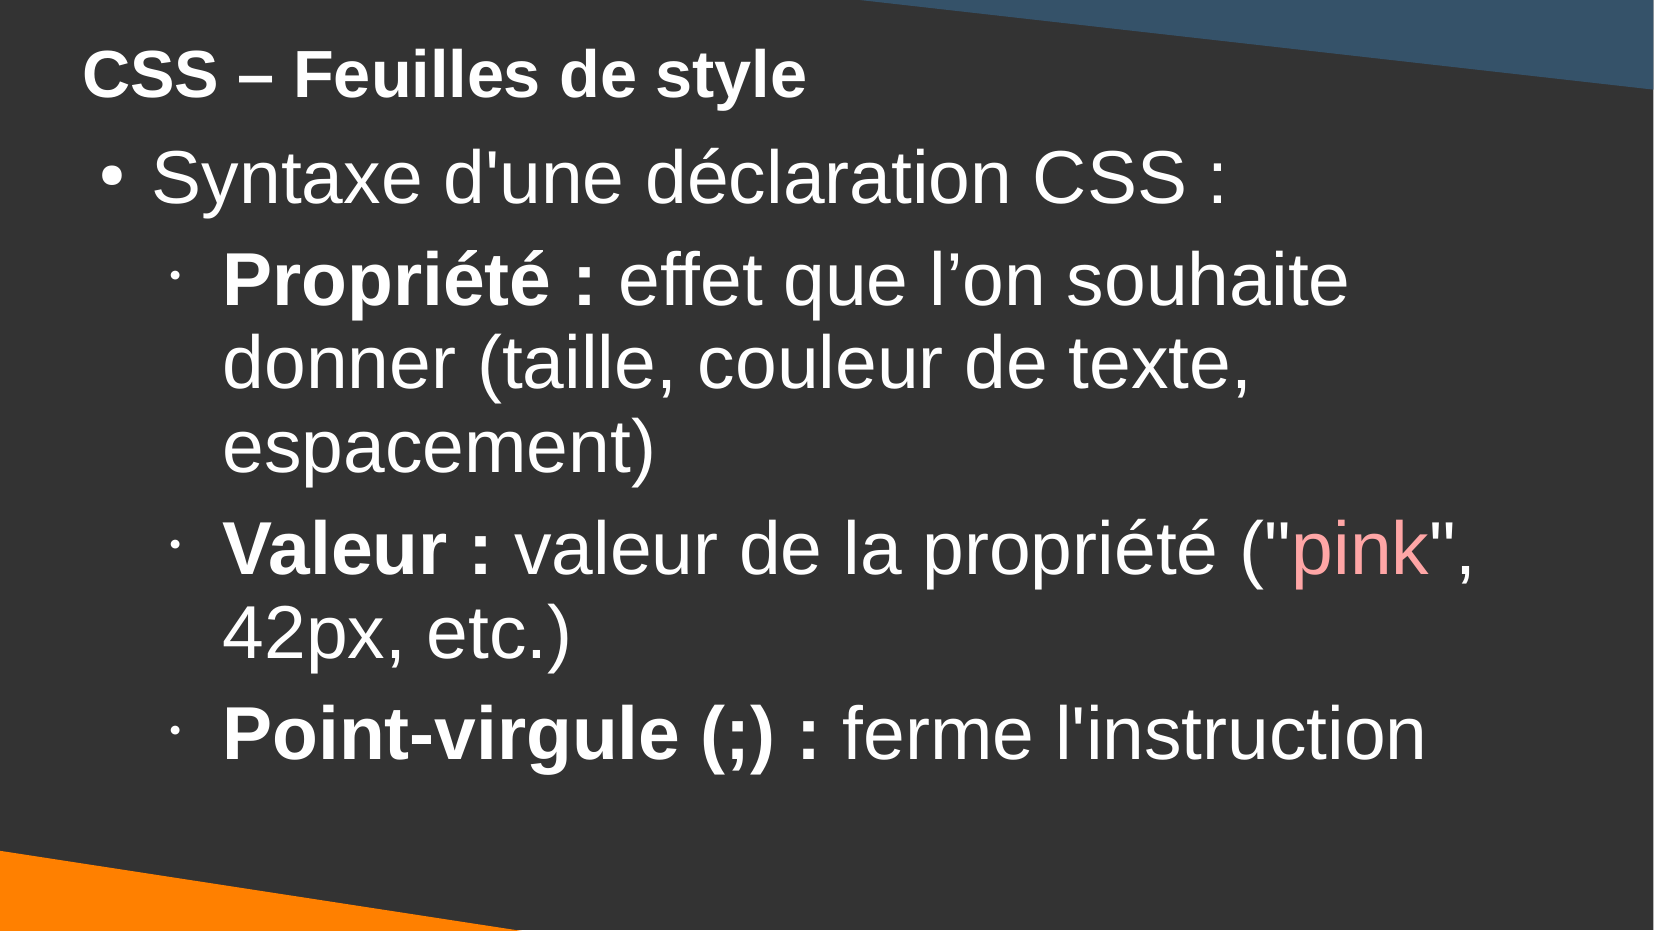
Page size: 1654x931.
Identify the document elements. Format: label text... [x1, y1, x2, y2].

title CSS – Feuilles de style [82, 37, 1571, 114]
text_box [0, 850, 522, 931]
text_box [859, 0, 1654, 90]
list Syntaxe d'une déclaration CSS : Propriété : effet que l’on souhaite donner (taille, couleur de texte, espacement) Valeur : valeur de la propriété ("pink", 42px, etc.) Point-virgule (;) : ferme l'instruction [80, 135, 1605, 788]
